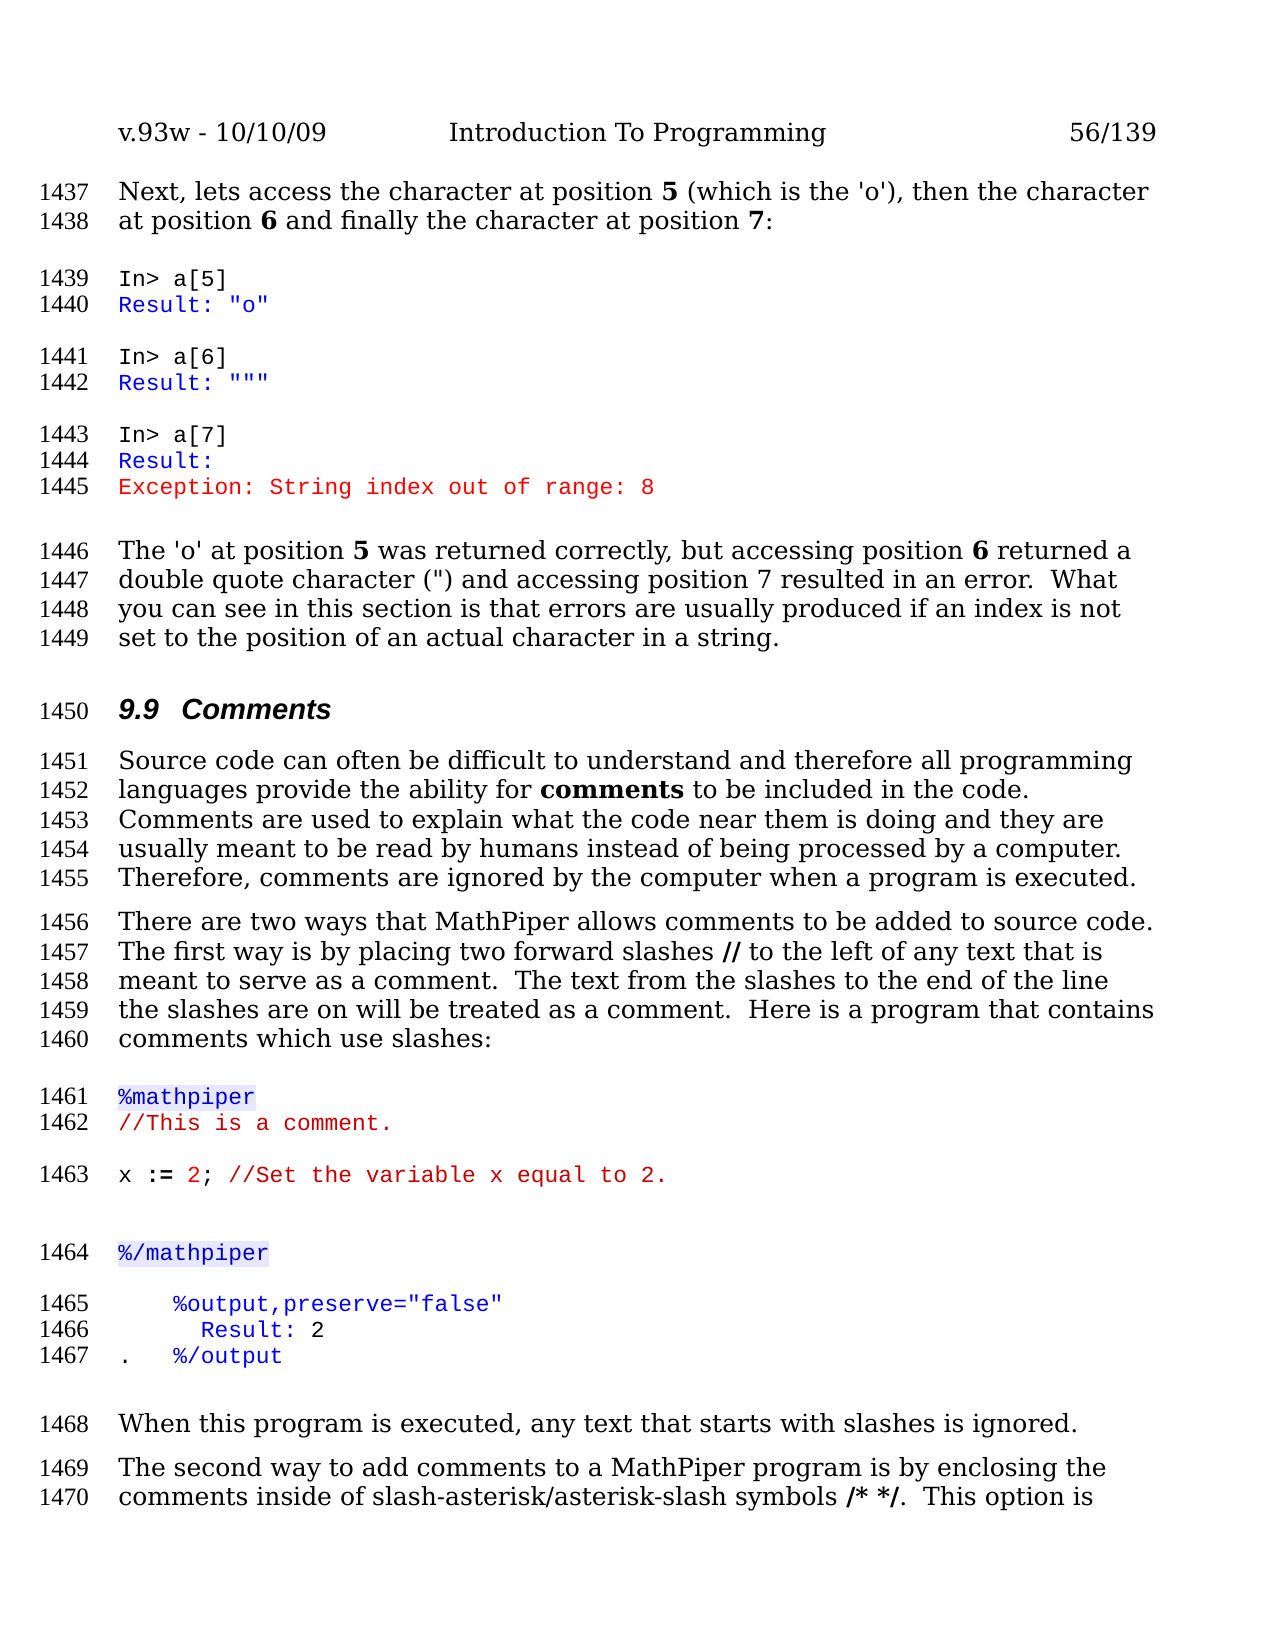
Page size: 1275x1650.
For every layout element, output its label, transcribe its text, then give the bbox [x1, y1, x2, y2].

text %mathpiper [118, 1085, 1157, 1111]
text Result: 2 [118, 1319, 1157, 1345]
text . %/output [118, 1345, 1157, 1371]
text When this program is executed, any text that starts with slashes is ignored. [118, 1409, 1157, 1438]
text Result: [118, 449, 1157, 475]
text %/mathpiper [118, 1241, 1157, 1267]
text //This is a comment. [118, 1111, 1157, 1137]
text There are two ways that MathPiper allows comments to be added to source code. The first way is by placing two forward slashes // to the left of any text that is meant to serve as a comment. The text from the slashes to the end of the line the slashes are on will be treated as a comment. Here is a program that contains comments which use slashes: [118, 907, 1157, 1053]
text x := 2; //Set the variable x equal to 2. [118, 1163, 1157, 1189]
text Result: "o" [118, 293, 1157, 319]
text Result: """ [118, 371, 1157, 397]
text In> a[5] [118, 267, 1157, 293]
subtitle Comments [118, 692, 1157, 725]
text Source code can often be difficult to understand and therefore all programming languages provide the ability for comments to be included in the code. Comments are used to explain what the code near them is doing and they are usually meant to be read by humans instead of being processed by a computer. Therefore, comments are ignored by the computer when a program is executed. [118, 746, 1157, 892]
text %output,preserve="false" [118, 1293, 1157, 1319]
text In> a[7] [118, 423, 1157, 449]
text Next, lets access the character at position 5 (which is the 'o'), then the character at position 6 and finally the character at position 7: [118, 177, 1157, 236]
text The 'o' at position 5 was returned correctly, but accessing position 6 returned a double quote character (") and accessing position 7 resulted in an error. What you can see in this section is that errors are usually produced if an index is not set to the position of an actual character in a string. [118, 536, 1157, 653]
text In> a[6] [118, 345, 1157, 371]
text Exception: String index out of range: 8 [118, 475, 1157, 501]
text The second way to add comments to a MathPiper program is by enclosing the comments inside of slash-asterisk/asterisk-slash symbols /* */. This option is [118, 1453, 1157, 1512]
